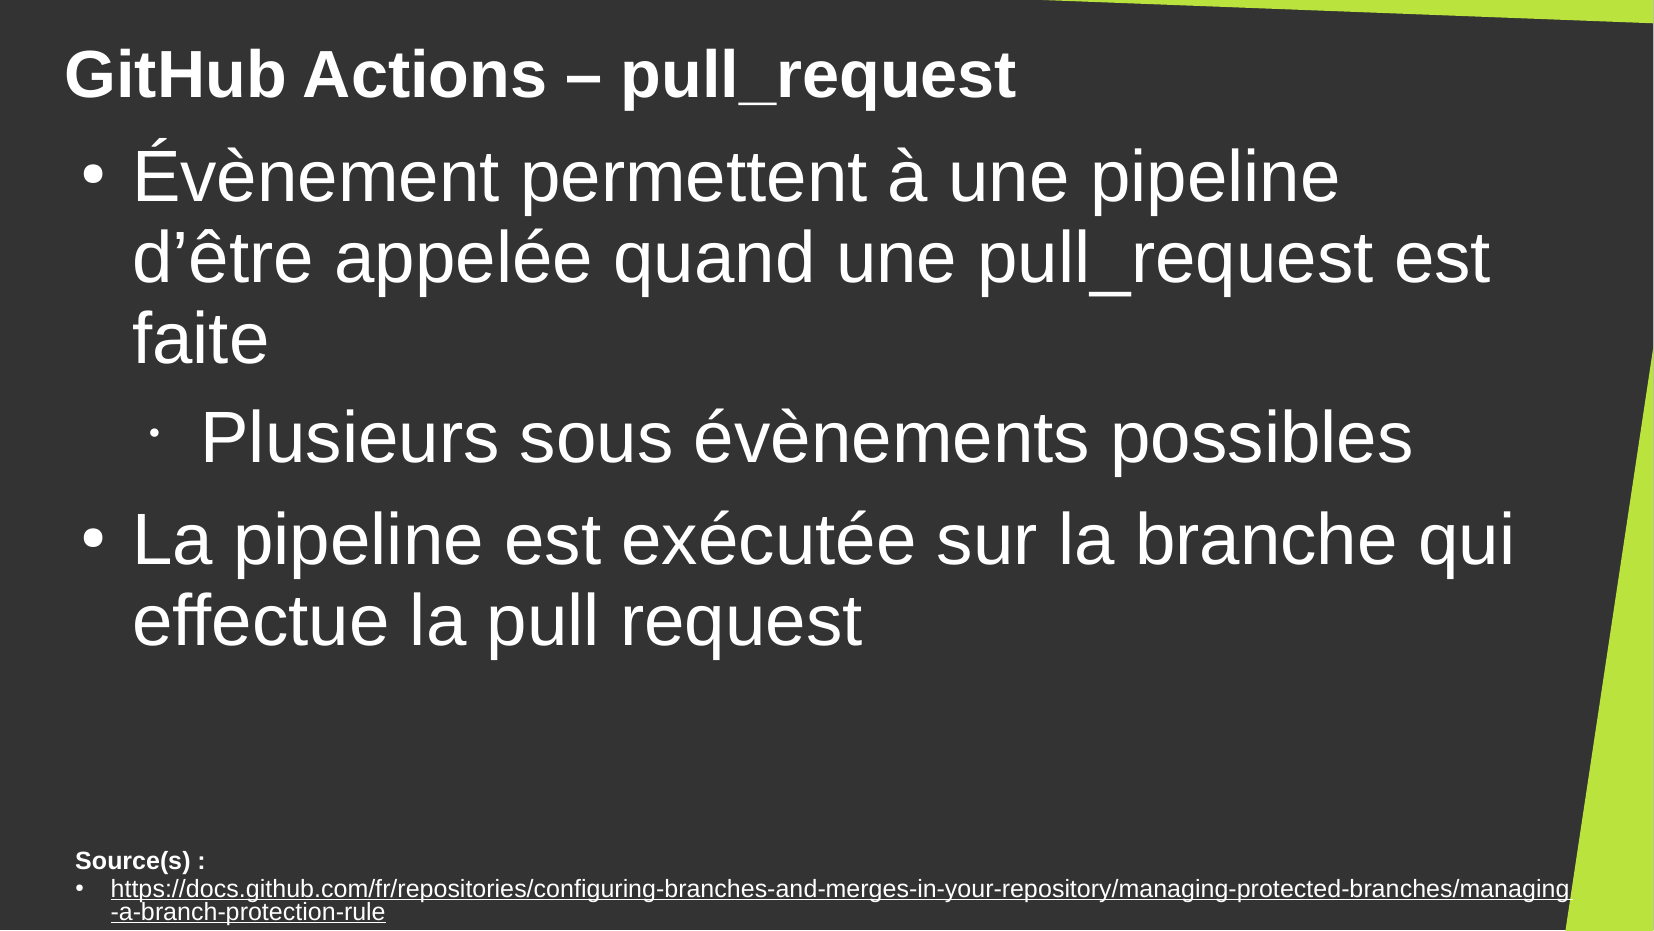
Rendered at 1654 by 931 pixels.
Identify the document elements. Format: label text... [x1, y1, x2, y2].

text_box [1565, 342, 1654, 931]
text_box [1042, 0, 1654, 24]
title GitHub Actions – pull_request [64, 37, 1577, 119]
text_box Source(s) : https://docs.github.com/fr/repositories/configuring-branches-and-merges-in-your-repository/managing-protected-branches/managing-a-branch-protection-rule [60, 801, 1595, 911]
list Évènement permettent à une pipeline d’être appelée quand une pull_request est faite Plusieurs sous évènements possibles La pipeline est exécutée sur la branche qui effectue la pull request [63, 135, 1542, 662]
